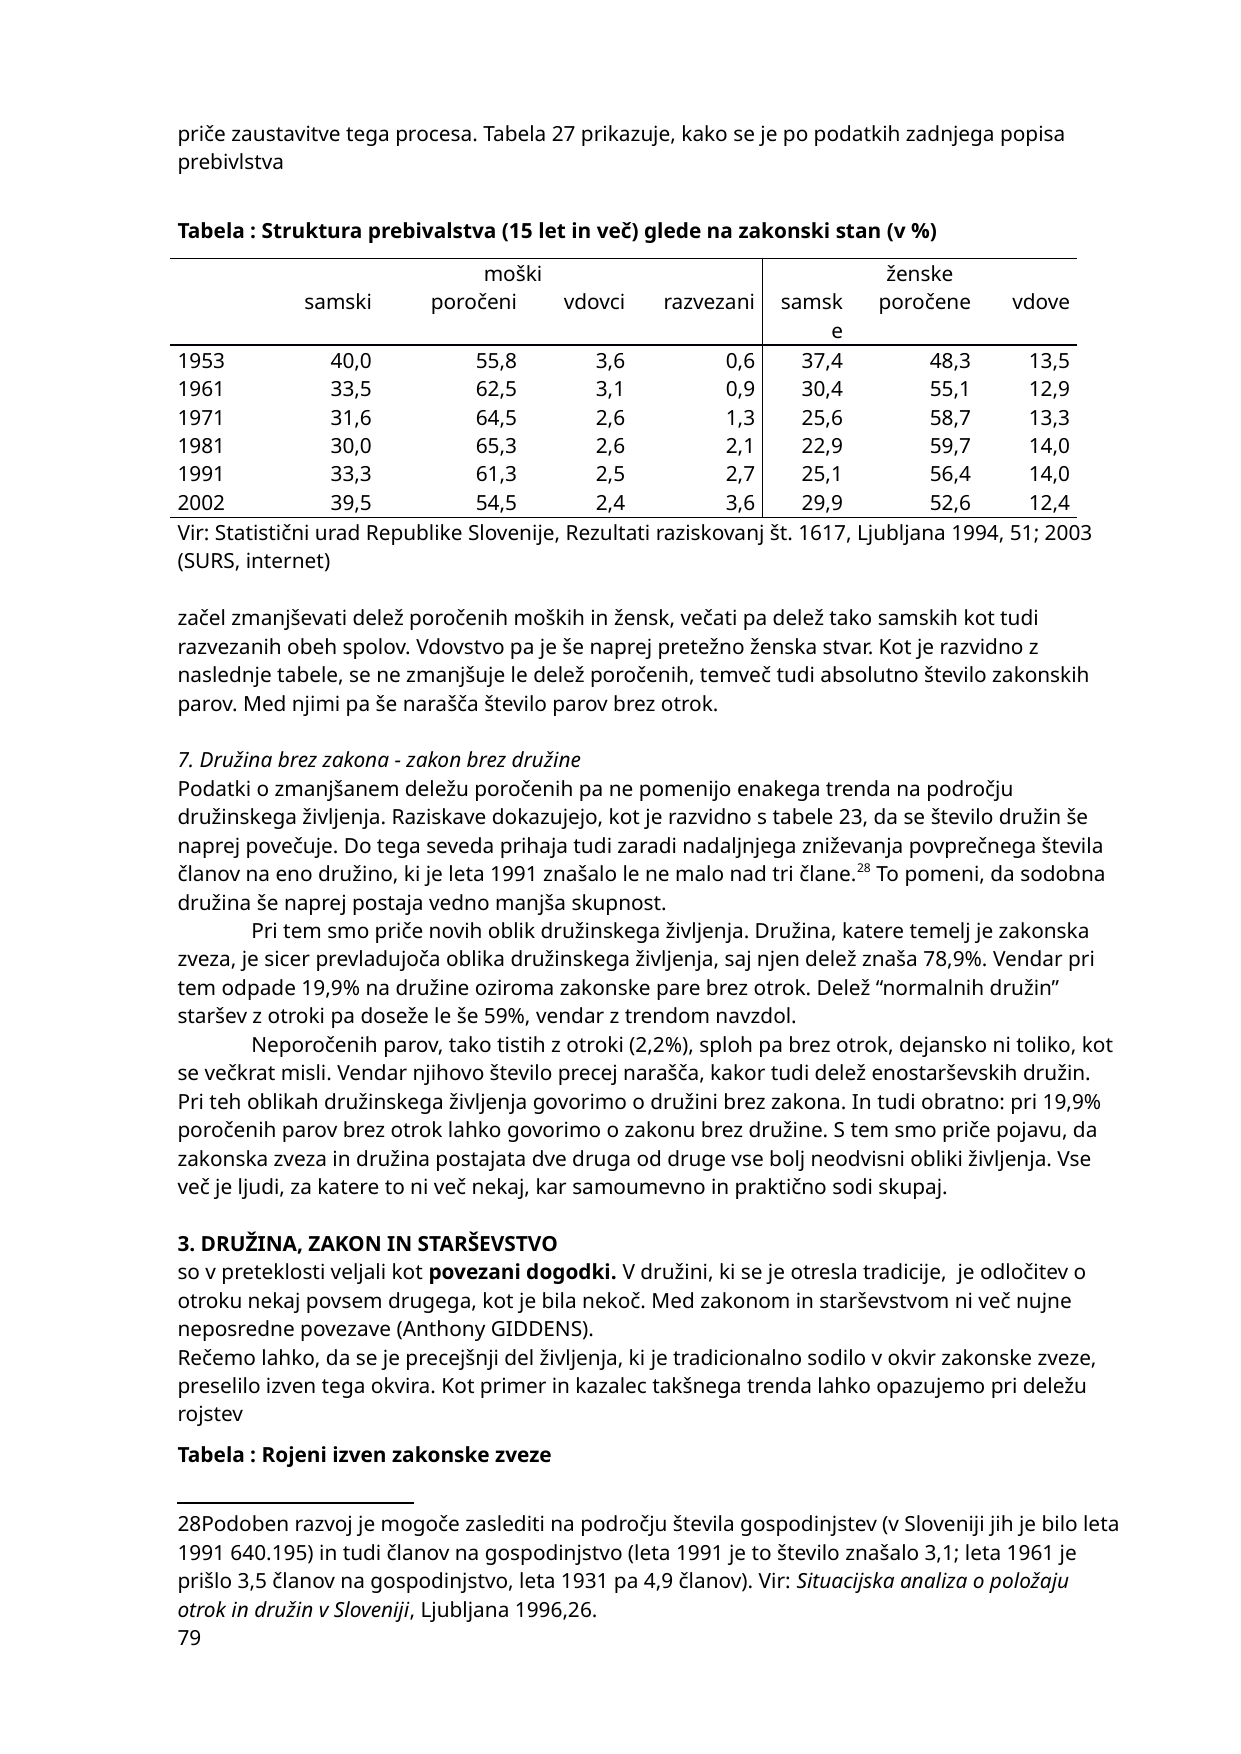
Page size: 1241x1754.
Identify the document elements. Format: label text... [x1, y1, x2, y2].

table_cell vdove [978, 288, 1077, 344]
table_cell 14,0 12,4 [978, 460, 1077, 516]
text Podatki o zmanjšanem deležu poročenih pa ne pomenijo enakega trenda na področju družinskega življenja. Raziskave dokazujejo, kot je razvidno s tabele 23, da se število družin še naprej povečuje. Do tega seveda prihaja tudi zaradi nadaljnjega zniževanja povprečnega števila članov na eno družino, ki je leta 1991 znašalo le ne malo nad tri člane. To pomeni, da sodobna družina še naprej postaja vedno manjša skupnost. [177, 774, 1122, 916]
table_cell 30,4 [763, 374, 850, 403]
table_cell samski [263, 288, 379, 344]
subtitle 3. DRUŽINA, ZAKON IN STARŠEVSTVO [177, 1229, 1122, 1257]
table_cell 2,6 [524, 431, 632, 459]
table_cell 1961 [170, 374, 263, 403]
table_cell 1971 [170, 403, 263, 431]
table_cell 56,4 52,6 [850, 460, 978, 516]
text Podoben razvoj je mogoče zaslediti na področju števila gospodinjstev (v Sloveniji jih je bilo leta 1991 640.195) in tudi članov na gospodinjstvo (leta 1991 je to število znašalo 3,1; leta 1961 je prišlo 3,5 članov na gospodinjstvo, leta 1931 pa 4,9 članov). Vir: Situacijska analiza o položaju otrok in družin v Sloveniji, Ljubljana 1996,26. [177, 1509, 1122, 1623]
table_cell 3,6 [524, 346, 632, 374]
table_cell 65,3 [379, 431, 524, 459]
table_cell 58,7 [850, 403, 978, 431]
table_cell 3,1 [524, 374, 632, 403]
table_cell 1953 [170, 346, 263, 374]
table_cell 55,8 [379, 346, 524, 374]
text 7. Družina brez zakona - zakon brez družine [177, 746, 1122, 774]
table_cell 1,3 [632, 403, 762, 431]
table_cell 14,0 [978, 431, 1077, 459]
table_cell 48,3 [850, 346, 978, 374]
table_cell 12,9 [978, 374, 1077, 403]
table_cell 25,1 29,9 [763, 460, 850, 516]
table_cell poročene [850, 288, 978, 344]
text so v preteklosti veljali kot povezani dogodki. V družini, ki se je otresla tradicije, je odločitev o otroku nekaj povsem drugega, kot je bila nekoč. Med zakonom in starševstvom ni več nujne neposredne povezave (Anthony GIDDENS). [177, 1257, 1122, 1343]
table_cell 13,3 [978, 403, 1077, 431]
table_cell 62,5 [379, 374, 524, 403]
text priče zaustavitve tega procesa. Tabela 27 prikazuje, kako se je po podatkih zadnjega popisa prebivlstva [177, 119, 1122, 176]
table_cell 64,5 [379, 403, 524, 431]
table_header [170, 259, 263, 287]
table_cell 2,6 [524, 403, 632, 431]
table_cell 59,7 [850, 431, 978, 459]
text Vir: Statistični urad Republike Slovenije, Rezultati raziskovanj št. 1617, Ljubljana 1994, 51; 2003 (SURS, internet) [177, 518, 1122, 575]
table_cell 30,0 [263, 431, 379, 459]
table_header ženske [763, 259, 1077, 287]
table_cell 13,5 [978, 346, 1077, 374]
table_header moški [263, 259, 762, 287]
text Pri tem smo priče novih oblik družinskega življenja. Družina, katere temelj je zakonska zveza, je sicer prevladujoča oblika družinskega življenja, saj njen delež znaša 78,9%. Vendar pri tem odpade 19,9% na družine oziroma zakonske pare brez otrok. Delež “normalnih družin” staršev z otroki pa doseže le še 59%, vendar z trendom navzdol. [177, 916, 1122, 1030]
table_cell 2,5 2,4 [524, 460, 632, 516]
table_cell 1981 [170, 431, 263, 459]
table_cell [170, 288, 263, 344]
table_cell 1991 2002 [170, 460, 263, 516]
table_cell 25,6 [763, 403, 850, 431]
text začel zmanjševati delež poročenih moških in žensk, večati pa delež tako samskih kot tudi razvezanih obeh spolov. Vdovstvo pa je še naprej pretežno ženska stvar. Kot je razvidno z naslednje tabele, se ne zmanjšuje le delež poročenih, temveč tudi absolutno število zakonskih parov. Med njimi pa še narašča število parov brez otrok. [177, 603, 1122, 717]
table_cell poročeni [379, 288, 524, 344]
text Rečemo lahko, da se je precejšnji del življenja, ki je tradicionalno sodilo v okvir zakonske zveze, preselilo izven tega okvira. Kot primer in kazalec takšnega trenda lahko opazujemo pri deležu rojstev [177, 1343, 1122, 1428]
table_cell 40,0 [263, 346, 379, 374]
table_cell 31,6 [263, 403, 379, 431]
table_cell 61,3 54,5 [379, 460, 524, 516]
table_cell 37,4 [763, 346, 850, 374]
text Tabela : Rojeni izven zakonske zveze [177, 1441, 1122, 1469]
text Tabela : Struktura prebivalstva (15 let in več) glede na zakonski stan (v %) [177, 216, 1122, 245]
table_cell 22,9 [763, 431, 850, 459]
table_cell samske [763, 288, 850, 344]
table_cell 2,1 [632, 431, 762, 459]
table_cell 33,5 [263, 374, 379, 403]
table_cell 0,9 [632, 374, 762, 403]
table_cell vdovci [524, 288, 632, 344]
table_cell 55,1 [850, 374, 978, 403]
table_cell 2,7 3,6 [632, 460, 762, 516]
table_cell razvezani [632, 288, 762, 344]
table_cell 0,6 [632, 346, 762, 374]
table_cell 33,3 39,5 [263, 460, 379, 516]
text Neporočenih parov, tako tistih z otroki (2,2%), sploh pa brez otrok, dejansko ni toliko, kot se večkrat misli. Vendar njihovo število precej narašča, kakor tudi delež enostarševskih družin. Pri teh oblikah družinskega življenja govorimo o družini brez zakona. In tudi obratno: pri 19,9% poročenih parov brez otrok lahko govorimo o zakonu brez družine. S tem smo priče pojavu, da zakonska zveza in družina postajata dve druga od druge vse bolj neodvisni obliki življenja. Vse več je ljudi, za katere to ni več nekaj, kar samoumevno in praktično sodi skupaj. [177, 1030, 1122, 1201]
